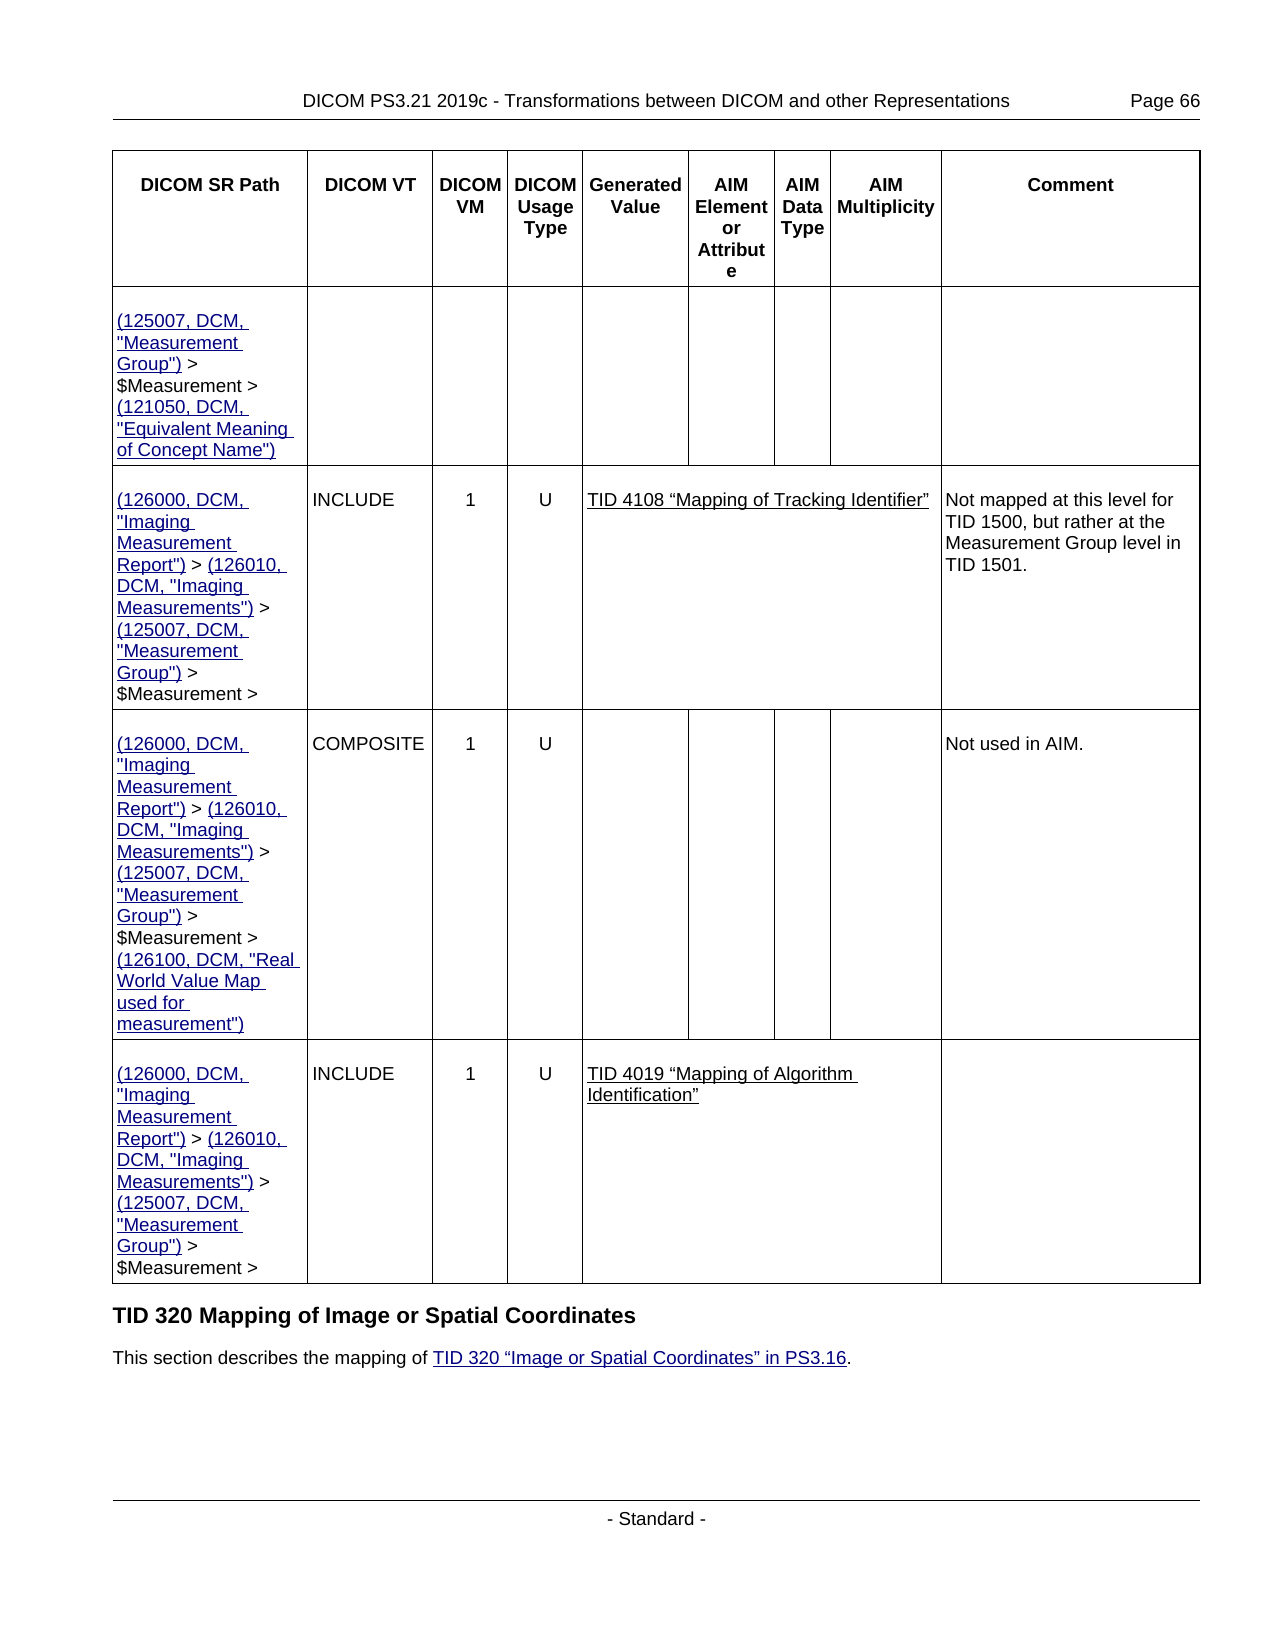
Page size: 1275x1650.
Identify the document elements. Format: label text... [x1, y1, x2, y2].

table_cell [942, 1040, 1199, 1282]
table_header AIM Multiplicity [831, 151, 941, 286]
table_cell 1 [433, 466, 507, 709]
table_cell (126000, DCM, "Imaging Measurement Report") > (126010, DCM, "Imaging Measurements") > (125007, DCM, "Measurement Group") > $Measurement > (126100, DCM, "Real World Value Map used for measurement") [113, 710, 307, 1039]
table_cell Not mapped at this level for TID 1500, but rather at the Measurement Group level in TID 1501. [942, 466, 1199, 709]
table_header AIM Element or Attribute [689, 151, 774, 286]
table_cell [942, 287, 1199, 465]
table_cell [775, 710, 830, 1039]
table_cell [689, 710, 774, 1039]
table_cell [583, 287, 688, 465]
table_cell U [508, 710, 582, 1039]
table_header DICOM SR Path [113, 151, 307, 286]
table_cell (126000, DCM, "Imaging Measurement Report") > (126010, DCM, "Imaging Measurements") > (125007, DCM, "Measurement Group") > $Measurement > [113, 466, 307, 709]
table_cell U [508, 1040, 582, 1282]
table_cell U [508, 466, 582, 709]
table_cell (126000, DCM, "Imaging Measurement Report") > (126010, DCM, "Imaging Measurements") > (125007, DCM, "Measurement Group") > $Measurement > [113, 1040, 307, 1282]
table_header Generated Value [583, 151, 688, 286]
table_cell (125007, DCM, "Measurement Group") > $Measurement > (121050, DCM, "Equivalent Meaning of Concept Name") [113, 287, 307, 465]
table_header DICOM VT [308, 151, 432, 286]
table_cell 1 [433, 1040, 507, 1282]
table_cell [775, 287, 830, 465]
table_cell 1 [433, 710, 507, 1039]
table_cell [583, 710, 688, 1039]
table_cell [831, 710, 941, 1039]
text TID 320 Mapping of Image or Spatial Coordinates [112, 1302, 1200, 1328]
table_cell [433, 287, 507, 465]
table_cell INCLUDE [308, 466, 432, 709]
table_cell [689, 287, 774, 465]
table_cell [508, 287, 582, 465]
table_cell TID 4019 “Mapping of Algorithm Identification” [583, 1040, 941, 1282]
table_cell TID 4108 “Mapping of Tracking Identifier” [583, 466, 941, 709]
text This section describes the mapping of TID 320 “Image or Spatial Coordinates” in PS3.16. [112, 1347, 1200, 1368]
table_header Comment [942, 151, 1199, 286]
table_cell Not used in AIM. [942, 710, 1199, 1039]
table_cell [831, 287, 941, 465]
table_header DICOM VM [433, 151, 507, 286]
table_header AIM Data Type [775, 151, 830, 286]
table_cell [308, 287, 432, 465]
table_cell INCLUDE [308, 1040, 432, 1282]
table_header DICOM Usage Type [508, 151, 582, 286]
table_cell COMPOSITE [308, 710, 432, 1039]
